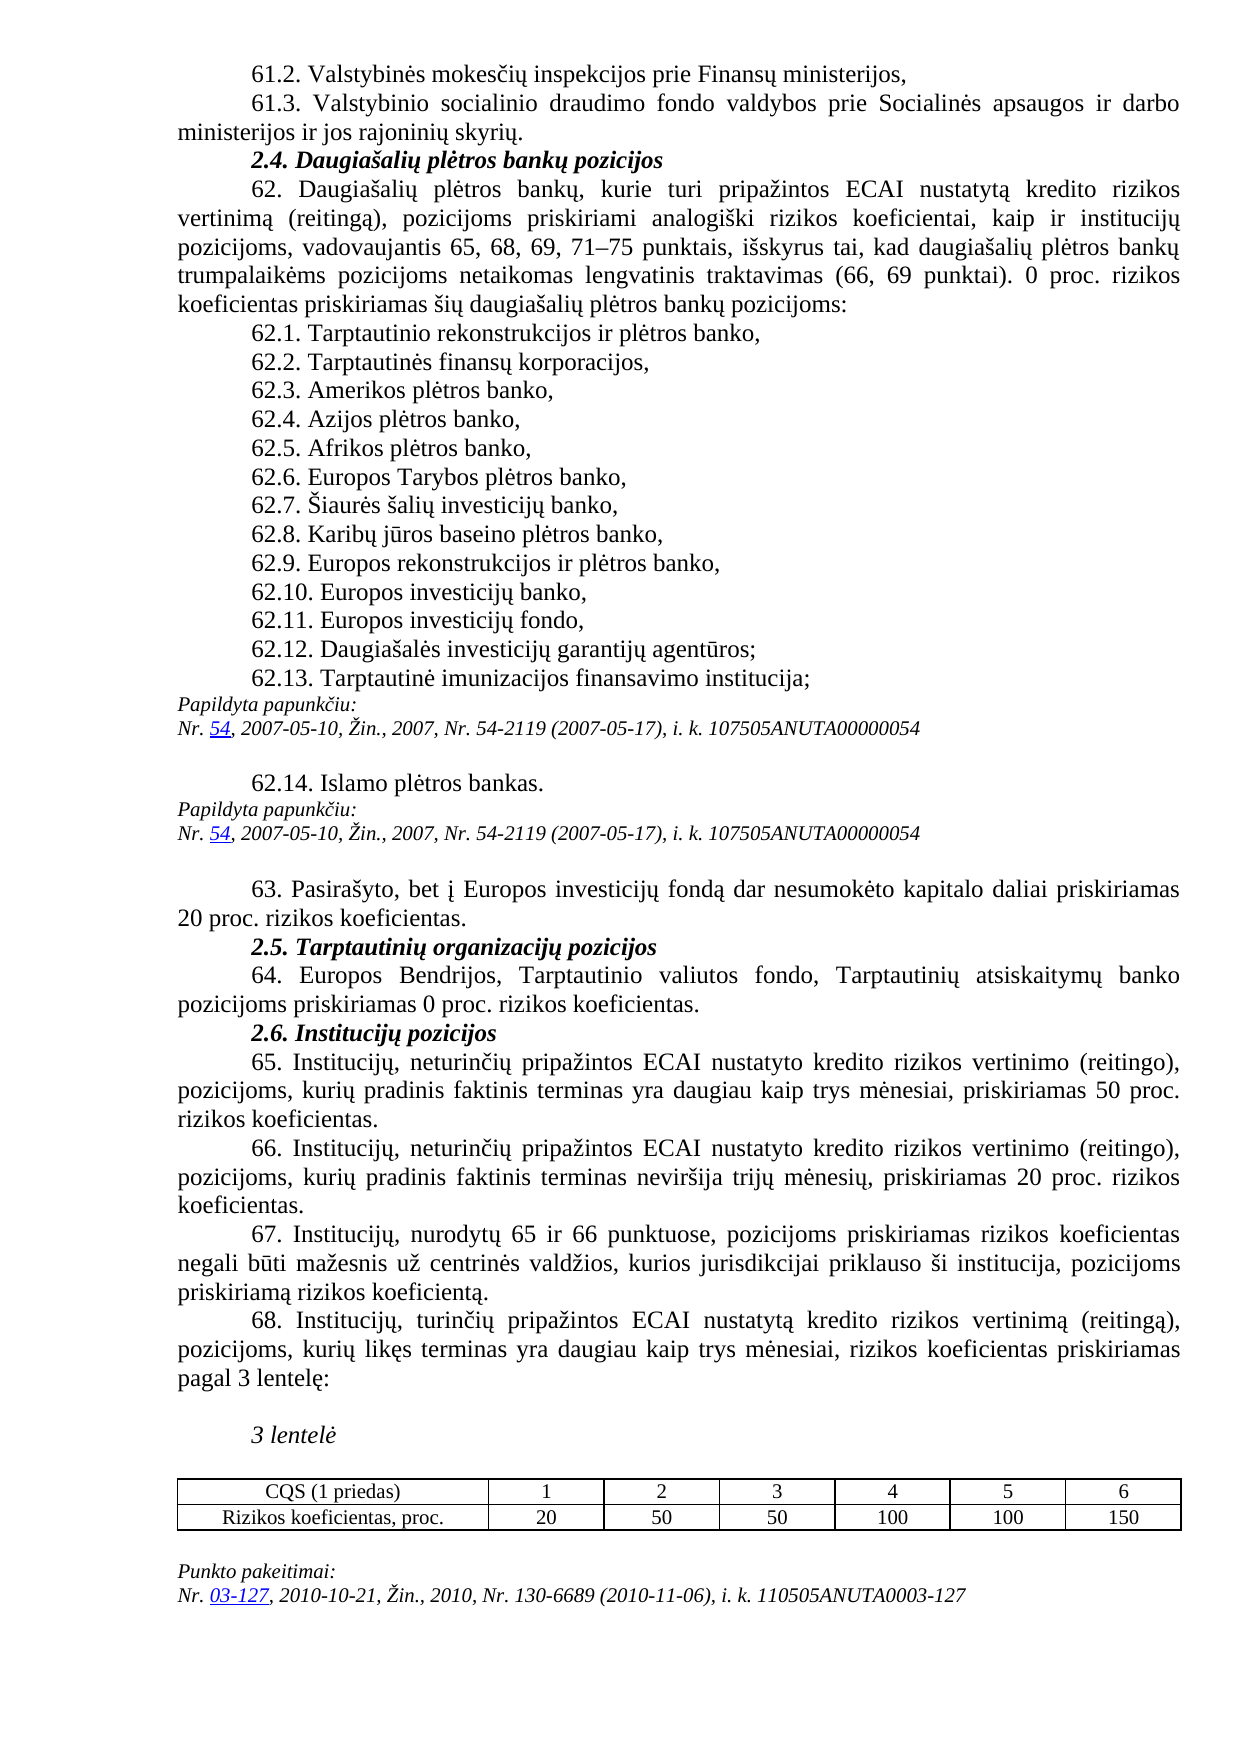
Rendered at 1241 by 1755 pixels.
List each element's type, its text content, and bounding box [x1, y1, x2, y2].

text 62.14. Islamo plėtros bankas. [177, 768, 1181, 797]
text 61.2. Valstybinės mokesčių inspekcijos prie Finansų ministerijos, [177, 59, 1181, 88]
text 62.8. Karibų jūros baseino plėtros banko, [177, 519, 1181, 548]
text 61.3. Valstybinio socialinio draudimo fondo valdybos prie Socialinės apsaugos ir darbo ministerijos ir jos rajoninių skyrių. [177, 88, 1181, 145]
table_cell 20 [489, 1505, 603, 1529]
table_header 6 [1066, 1480, 1180, 1503]
text 66. Institucijų, neturinčių pripažintos ECAI nustatyto kredito rizikos vertinimo (reitingo), pozicijoms, kurių pradinis faktinis terminas neviršija trijų mėnesių, priskiriamas 20 proc. rizikos koeficientas. [177, 1133, 1181, 1219]
text 62.13. Tarptautinė imunizacijos finansavimo institucija; [177, 663, 1181, 692]
table_header 1 [489, 1480, 603, 1503]
text 63. Pasirašyto, bet į Europos investicijų fondą dar nesumokėto kapitalo daliai priskiriamas 20 proc. rizikos koeficientas. [177, 874, 1181, 932]
text 62.5. Afrikos plėtros banko, [177, 433, 1181, 462]
text 67. Institucijų, nurodytų 65 ir 66 punktuose, pozicijoms priskiriamas rizikos koeficientas negali būti mažesnis už centrinės valdžios, kurios jurisdikcijai priklauso ši institucija, pozicijoms priskiriamą rizikos koeficientą. [177, 1219, 1181, 1305]
text 2.6. Institucijų pozicijos [177, 1018, 1181, 1047]
text 2.4. Daugiašalių plėtros bankų pozicijos [177, 145, 1181, 174]
text 68. Institucijų, turinčių pripažintos ECAI nustatytą kredito rizikos vertinimą (reitingą), pozicijoms, kurių likęs terminas yra daugiau kaip trys mėnesiai, rizikos koeficientas priskiriamas pagal 3 lentelę: [177, 1305, 1181, 1392]
text Nr. 54, 2007-05-10, Žin., 2007, Nr. 54-2119 (2007-05-17), i. k. 107505ANUTA00000054 [177, 821, 1181, 845]
table_cell 150 [1066, 1505, 1180, 1529]
text 62.4. Azijos plėtros banko, [177, 404, 1181, 433]
text 2.5. Tarptautinių organizacijų pozicijos [177, 932, 1181, 960]
table_header CQS (1 priedas) [178, 1480, 488, 1503]
text 62.7. Šiaurės šalių investicijų banko, [177, 490, 1181, 519]
text 62.12. Daugiašalės investicijų garantijų agentūros; [177, 634, 1181, 663]
table_cell 50 [720, 1505, 834, 1529]
text 65. Institucijų, neturinčių pripažintos ECAI nustatyto kredito rizikos vertinimo (reitingo), pozicijoms, kurių pradinis faktinis terminas yra daugiau kaip trys mėnesiai, priskiriamas 50 proc. rizikos koeficientas. [177, 1047, 1181, 1133]
table_header 5 [951, 1480, 1065, 1503]
text 62.6. Europos Tarybos plėtros banko, [177, 462, 1181, 490]
text 62.11. Europos investicijų fondo, [177, 605, 1181, 634]
table_header 3 [720, 1480, 834, 1503]
text Punkto pakeitimai: [177, 1559, 1181, 1583]
table_header 2 [605, 1480, 719, 1503]
text Papildyta papunkčiu: [177, 692, 1181, 716]
text 64. Europos Bendrijos, Tarptautinio valiutos fondo, Tarptautinių atsiskaitymų banko pozicijoms priskiriamas 0 proc. rizikos koeficientas. [177, 960, 1181, 1018]
text 62.9. Europos rekonstrukcijos ir plėtros banko, [177, 548, 1181, 577]
table_cell Rizikos koeficientas, proc. [178, 1505, 488, 1529]
text 3 lentelė [177, 1420, 1181, 1449]
text 62.10. Europos investicijų banko, [177, 577, 1181, 605]
table_cell 50 [605, 1505, 719, 1529]
text 62.1. Tarptautinio rekonstrukcijos ir plėtros banko, [177, 318, 1181, 347]
text Nr. 03-127, 2010-10-21, Žin., 2010, Nr. 130-6689 (2010-11-06), i. k. 110505ANUTA0003-127 [177, 1583, 1181, 1607]
text Nr. 54, 2007-05-10, Žin., 2007, Nr. 54-2119 (2007-05-17), i. k. 107505ANUTA00000054 [177, 716, 1181, 740]
text 62. Daugiašalių plėtros bankų, kurie turi pripažintos ECAI nustatytą kredito rizikos vertinimą (reitingą), pozicijoms priskiriami analogiški rizikos koeficientai, kaip ir institucijų pozicijoms, vadovaujantis 65, 68, 69, 71–75 punktais, išskyrus tai, kad daugiašalių plėtros bankų trumpalaikėms pozicijoms netaikomas lengvatinis traktavimas (66, 69 punktai). 0 proc. rizikos koeficientas priskiriamas šių daugiašalių plėtros bankų pozicijoms: [177, 174, 1181, 318]
table_cell 100 [951, 1505, 1065, 1529]
text 62.3. Amerikos plėtros banko, [177, 375, 1181, 404]
table_cell 100 [836, 1505, 949, 1529]
text 62.2. Tarptautinės finansų korporacijos, [177, 347, 1181, 375]
table_header 4 [836, 1480, 949, 1503]
text Papildyta papunkčiu: [177, 797, 1181, 821]
